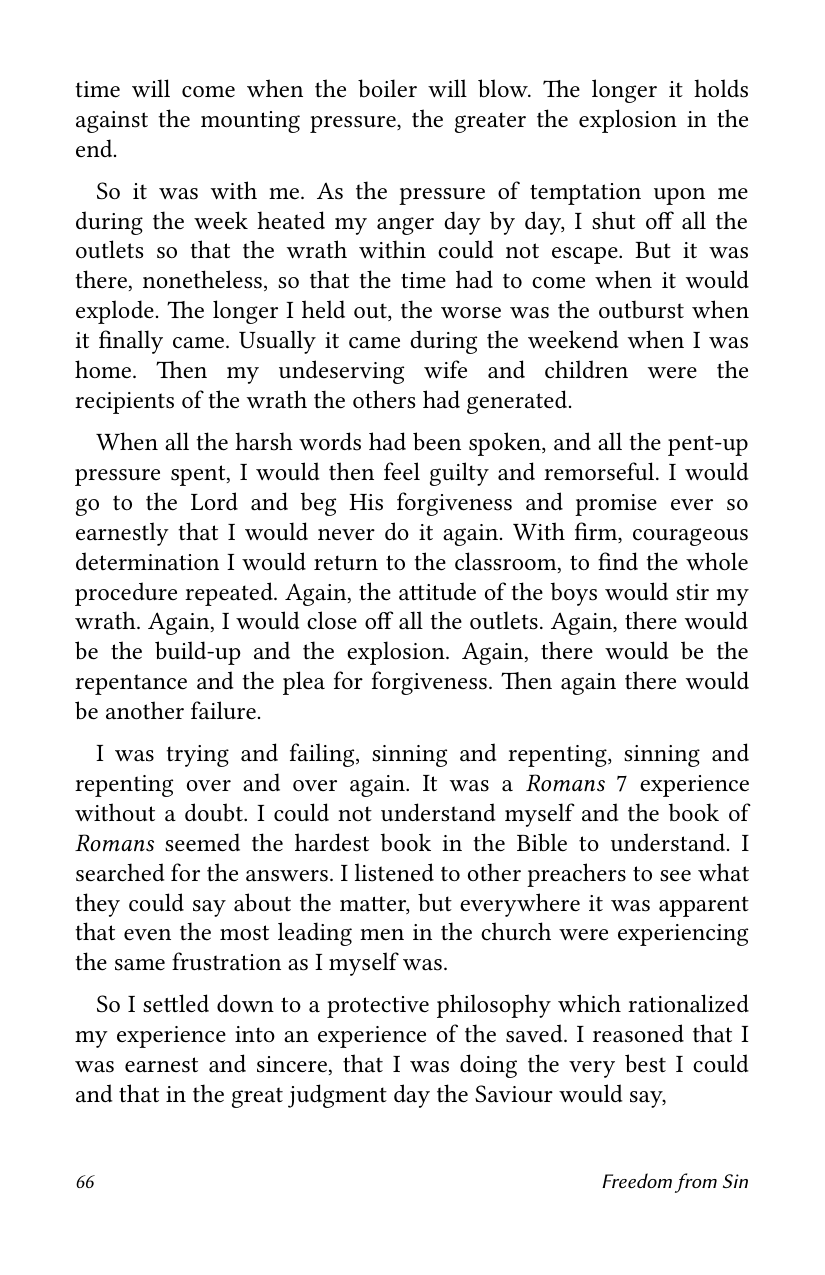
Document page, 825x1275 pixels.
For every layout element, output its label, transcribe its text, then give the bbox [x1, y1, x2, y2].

text I was trying and failing, sinning and repenting, sinning and repenting over and over again. It was a Romans 7 experience without a doubt. I could not understand myself and the book of Romans seemed the hardest book in the Bible to understand. I searched for the answers. I listened to other preachers to see what they could say about the matter, but everywhere it was apparent that even the most leading men in the church were experiencing the same frustration as I myself was. [75, 739, 750, 977]
text So it was with me. As the pressure of temptation upon me during the week heated my anger day by day, I shut off all the outlets so that the wrath within could not escape. But it was there, nonetheless, so that the time had to come when it would explode. The longer I held out, the worse was the outburst when it finally came. Usually it came during the weekend when I was home. Then my undeserving wife and children were the recipients of the wrath the others had generated. [75, 177, 750, 414]
text When all the harsh words had been spoken, and all the pent-up pressure spent, I would then feel guilty and remorseful. I would go to the Lord and beg His forgiveness and promise ever so earnestly that I would never do it again. With firm, courageous determination I would return to the classroom, to find the whole procedure repeated. Again, the attitude of the boys would stir my wrath. Again, I would close off all the outlets. Again, there would be the build-up and the explosion. Again, there would be the repentance and the plea for forgiveness. Then again there would be another failure. [75, 428, 750, 726]
text So I settled down to a protective philosophy which rationalized my experience into an experience of the saved. I reasoned that I was earnest and sincere, that I was doing the very best I could and that in the great judgment day the Saviour would say, [75, 990, 750, 1108]
text time will come when the boiler will blow. The longer it holds against the mounting pressure, the greater the explosion in the end. [75, 75, 750, 163]
